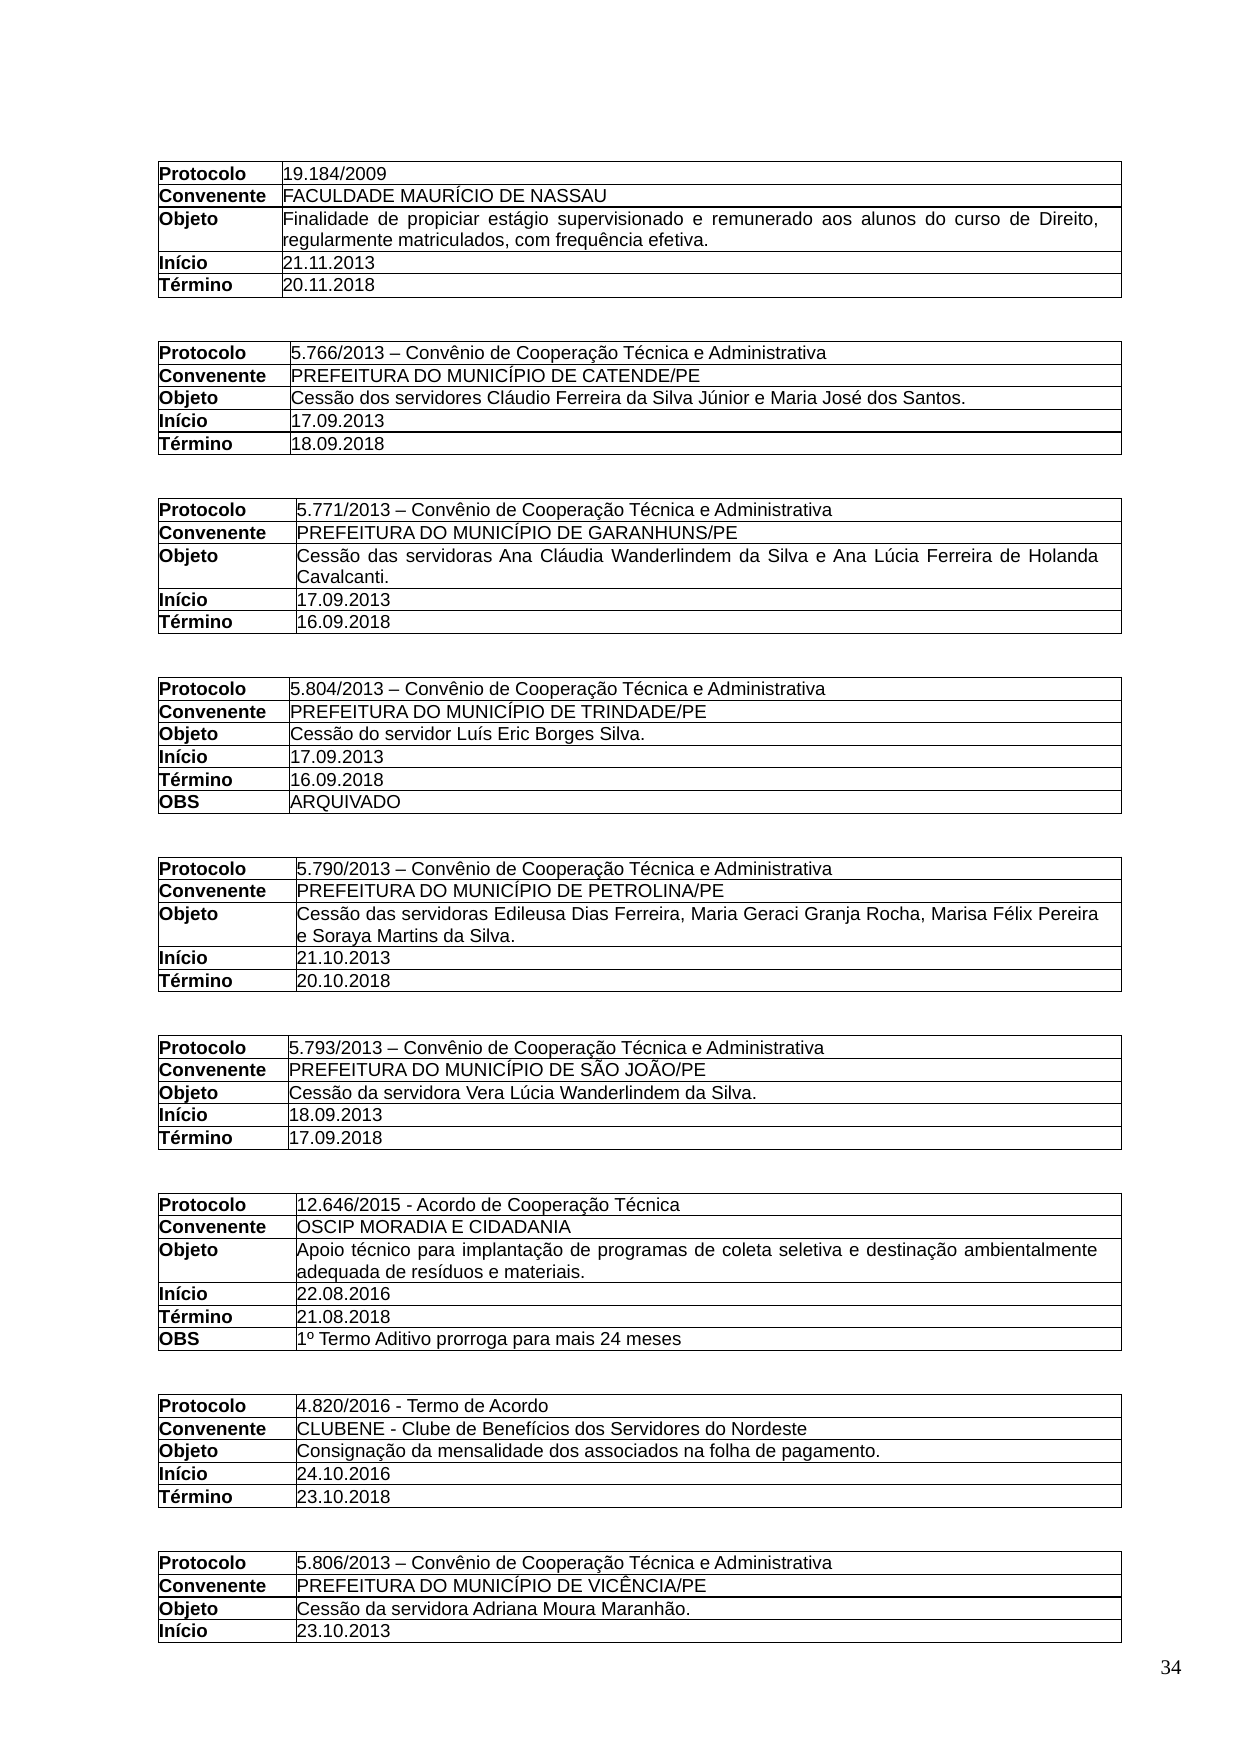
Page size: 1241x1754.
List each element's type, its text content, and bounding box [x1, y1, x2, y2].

table_cell 24.10.2016 [297, 1463, 1121, 1484]
table_cell FACULDADE MAURÍCIO DE NASSAU [283, 185, 1121, 206]
table_header 12.646/2015 - Acordo de Cooperação Técnica [297, 1194, 1121, 1215]
table_cell Convenente [159, 365, 290, 386]
table_cell Objeto [159, 1239, 296, 1282]
table_header 5.804/2013 – Convênio de Cooperação Técnica e Administrativa [290, 678, 1121, 699]
table_cell 22.08.2016 [297, 1283, 1121, 1304]
table_cell Término [159, 768, 289, 790]
table_header 5.771/2013 – Convênio de Cooperação Técnica e Administrativa [297, 499, 1121, 521]
table_cell Cessão das servidoras Ana Cláudia Wanderlindem da Silva e Ana Lúcia Ferreira de Holanda Cavalcanti. [297, 544, 1121, 587]
table_cell Finalidade de propiciar estágio supervisionado e remunerado aos alunos do curso de Direito, regularmente matriculados, com frequência efetiva. [283, 208, 1121, 251]
table_cell Início [159, 947, 296, 969]
table_header 19.184/2009 [283, 162, 1121, 184]
table_header Protocolo [159, 858, 296, 879]
table_cell Objeto [159, 1440, 296, 1462]
table_header Protocolo [159, 499, 296, 521]
table_cell Cessão da servidora Vera Lúcia Wanderlindem da Silva. [289, 1082, 1121, 1103]
table_cell Objeto [159, 903, 296, 946]
table_cell Cessão das servidoras Edileusa Dias Ferreira, Maria Geraci Granja Rocha, Marisa Félix Pereira e Soraya Martins da Silva. [297, 903, 1121, 946]
table_cell 16.09.2018 [290, 768, 1121, 790]
table_cell CLUBENE - Clube de Benefícios dos Servidores do Nordeste [297, 1418, 1121, 1439]
table_cell Objeto [159, 544, 296, 587]
table_cell OBS [159, 1328, 296, 1350]
table_cell Cessão da servidora Adriana Moura Maranhão. [297, 1598, 1121, 1619]
table_cell 21.10.2013 [297, 947, 1121, 969]
table_cell 23.10.2013 [297, 1620, 1121, 1642]
table_cell Término [159, 970, 296, 991]
table_cell Convenente [159, 1418, 296, 1439]
table_cell Término [159, 1306, 296, 1327]
table_header Protocolo [159, 1036, 288, 1058]
table_cell OSCIP MORADIA E CIDADANIA [297, 1216, 1121, 1238]
table_cell Cessão do servidor Luís Eric Borges Silva. [290, 723, 1121, 745]
table_cell 17.09.2013 [290, 746, 1121, 767]
table_cell 20.10.2018 [297, 970, 1121, 991]
table_cell Objeto [159, 1598, 296, 1619]
table_cell 1º Termo Aditivo prorroga para mais 24 meses [297, 1328, 1121, 1350]
table_header 5.790/2013 – Convênio de Cooperação Técnica e Administrativa [297, 858, 1121, 879]
table_cell Convenente [159, 1216, 296, 1238]
table_header Protocolo [159, 1395, 296, 1417]
table_cell PREFEITURA DO MUNICÍPIO DE PETROLINA/PE [297, 880, 1121, 902]
table_cell OBS [159, 791, 289, 812]
table_cell Início [159, 1104, 288, 1126]
table_cell Término [159, 1485, 296, 1507]
table_cell Início [159, 252, 282, 273]
table_cell PREFEITURA DO MUNICÍPIO DE TRINDADE/PE [290, 701, 1121, 722]
table_header 5.793/2013 – Convênio de Cooperação Técnica e Administrativa [289, 1036, 1121, 1058]
table_cell 17.09.2018 [289, 1127, 1121, 1148]
table_header 5.806/2013 – Convênio de Cooperação Técnica e Administrativa [297, 1552, 1121, 1574]
table_cell Cessão dos servidores Cláudio Ferreira da Silva Júnior e Maria José dos Santos. [291, 387, 1121, 409]
table_header Protocolo [159, 1194, 296, 1215]
table_cell 18.09.2018 [291, 433, 1121, 454]
table_cell Objeto [159, 723, 289, 745]
table_cell 16.09.2018 [297, 611, 1121, 633]
table_cell Objeto [159, 387, 290, 409]
table_cell 20.11.2018 [283, 274, 1121, 297]
table_cell Convenente [159, 701, 289, 722]
table_cell Início [159, 1283, 296, 1304]
table_cell Término [159, 433, 290, 454]
table_cell Início [159, 1620, 296, 1642]
table_cell PREFEITURA DO MUNICÍPIO DE VICÊNCIA/PE [297, 1575, 1121, 1596]
table_cell Início [159, 1463, 296, 1484]
table_cell 17.09.2013 [291, 410, 1121, 431]
table_cell Objeto [159, 208, 282, 251]
table_cell Término [159, 611, 296, 633]
table_cell 21.08.2018 [297, 1306, 1121, 1327]
table_cell Convenente [159, 880, 296, 902]
table_cell Início [159, 410, 290, 431]
table_cell 21.11.2013 [283, 252, 1121, 273]
table_cell Apoio técnico para implantação de programas de coleta seletiva e destinação ambientalmente adequada de resíduos e materiais. [297, 1239, 1121, 1282]
table_cell Consignação da mensalidade dos associados na folha de pagamento. [297, 1440, 1121, 1462]
table_cell Convenente [159, 522, 296, 543]
table_cell Objeto [159, 1082, 288, 1103]
table_cell Término [159, 274, 282, 297]
table_cell Término [159, 1127, 288, 1148]
table_cell Início [159, 589, 296, 610]
table_header Protocolo [159, 342, 290, 363]
table_header 4.820/2016 - Termo de Acordo [297, 1395, 1121, 1417]
table_cell PREFEITURA DO MUNICÍPIO DE SÃO JOÃO/PE [289, 1059, 1121, 1081]
table_cell Convenente [159, 1575, 296, 1596]
table_header Protocolo [159, 678, 289, 699]
table_cell 17.09.2013 [297, 589, 1121, 610]
table_cell ARQUIVADO [290, 791, 1121, 812]
table_cell PREFEITURA DO MUNICÍPIO DE CATENDE/PE [291, 365, 1121, 386]
table_cell Convenente [159, 1059, 288, 1081]
table_cell 23.10.2018 [297, 1485, 1121, 1507]
table_cell PREFEITURA DO MUNICÍPIO DE GARANHUNS/PE [297, 522, 1121, 543]
table_cell Convenente [159, 185, 282, 206]
table_header Protocolo [159, 162, 282, 184]
table_header Protocolo [159, 1552, 296, 1574]
table_cell 18.09.2013 [289, 1104, 1121, 1126]
table_header 5.766/2013 – Convênio de Cooperação Técnica e Administrativa [291, 342, 1121, 363]
table_cell Início [159, 746, 289, 767]
